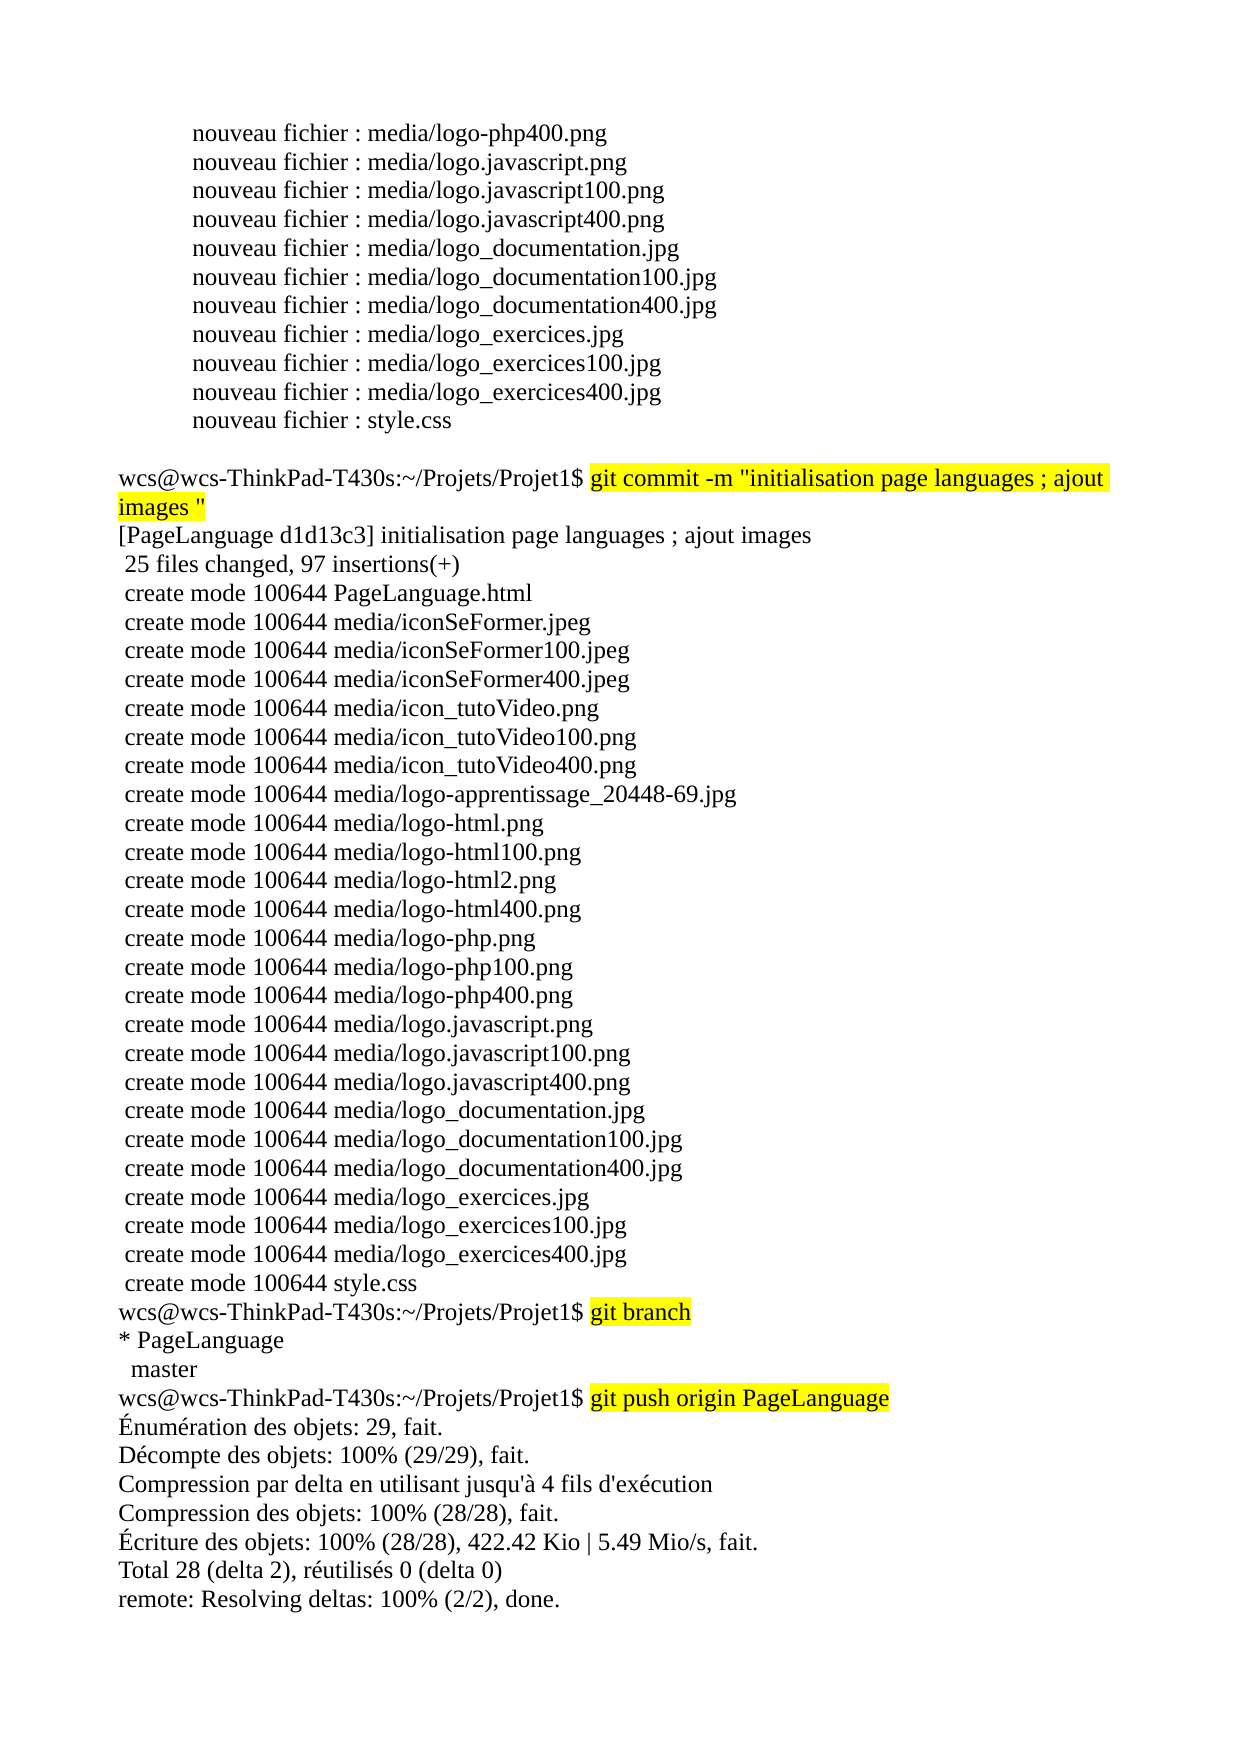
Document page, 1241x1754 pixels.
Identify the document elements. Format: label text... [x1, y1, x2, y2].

text create mode 100644 media/logo_exercices400.jpg [118, 1239, 1122, 1268]
text create mode 100644 media/logo_exercices.jpg [118, 1182, 1122, 1211]
text wcs@wcs-ThinkPad-T430s:~/Projets/Projet1$ git push origin PageLanguage [118, 1383, 1122, 1412]
text wcs@wcs-ThinkPad-T430s:~/Projets/Projet1$ git branch [118, 1297, 1122, 1326]
text create mode 100644 media/icon_tutoVideo400.png [118, 751, 1122, 779]
text create mode 100644 style.css [118, 1268, 1122, 1297]
text nouveau fichier : media/logo.javascript.png [118, 147, 1122, 176]
text create mode 100644 media/logo.javascript400.png [118, 1067, 1122, 1096]
text create mode 100644 media/icon_tutoVideo100.png [118, 722, 1122, 751]
text create mode 100644 media/logo_documentation.jpg [118, 1096, 1122, 1124]
text create mode 100644 media/iconSeFormer400.jpeg [118, 664, 1122, 693]
text Compression par delta en utilisant jusqu'à 4 fils d'exécution [118, 1469, 1122, 1498]
text create mode 100644 media/logo.javascript.png [118, 1009, 1122, 1038]
text master [118, 1354, 1122, 1383]
text create mode 100644 PageLanguage.html [118, 578, 1122, 607]
text nouveau fichier : media/logo.javascript100.png [118, 176, 1122, 204]
text create mode 100644 media/logo-php.png [118, 923, 1122, 952]
text nouveau fichier : media/logo-php400.png [118, 118, 1122, 147]
text create mode 100644 media/logo.javascript100.png [118, 1038, 1122, 1067]
text nouveau fichier : media/logo_documentation.jpg [118, 233, 1122, 262]
text create mode 100644 media/logo_exercices100.jpg [118, 1211, 1122, 1239]
text create mode 100644 media/logo_documentation100.jpg [118, 1124, 1122, 1153]
text create mode 100644 media/logo-php100.png [118, 952, 1122, 981]
text create mode 100644 media/logo-apprentissage_20448-69.jpg [118, 779, 1122, 808]
text create mode 100644 media/logo-html400.png [118, 894, 1122, 923]
text Écriture des objets: 100% (28/28), 422.42 Kio | 5.49 Mio/s, fait. [118, 1527, 1122, 1556]
text create mode 100644 media/iconSeFormer100.jpeg [118, 636, 1122, 664]
text nouveau fichier : media/logo_exercices.jpg [118, 319, 1122, 348]
text Compression des objets: 100% (28/28), fait. [118, 1498, 1122, 1527]
text * PageLanguage [118, 1326, 1122, 1354]
text [PageLanguage d1d13c3] initialisation page languages ; ajout images [118, 521, 1122, 549]
text nouveau fichier : media/logo_exercices100.jpg [118, 348, 1122, 377]
text Énumération des objets: 29, fait. [118, 1412, 1122, 1441]
text Décompte des objets: 100% (29/29), fait. [118, 1441, 1122, 1469]
text create mode 100644 media/icon_tutoVideo.png [118, 693, 1122, 722]
text create mode 100644 media/logo_documentation400.jpg [118, 1153, 1122, 1182]
text remote: Resolving deltas: 100% (2/2), done. [118, 1584, 1122, 1613]
text Total 28 (delta 2), réutilisés 0 (delta 0) [118, 1556, 1122, 1584]
text nouveau fichier : style.css [118, 406, 1122, 434]
text create mode 100644 media/logo-html.png [118, 808, 1122, 837]
text nouveau fichier : media/logo_documentation100.jpg [118, 262, 1122, 291]
text create mode 100644 media/logo-php400.png [118, 981, 1122, 1009]
text nouveau fichier : media/logo.javascript400.png [118, 204, 1122, 233]
text wcs@wcs-ThinkPad-T430s:~/Projets/Projet1$ git commit -m "initialisation page languages ; ajout images " [118, 463, 1122, 521]
text create mode 100644 media/iconSeFormer.jpeg [118, 607, 1122, 636]
text create mode 100644 media/logo-html100.png [118, 837, 1122, 866]
text nouveau fichier : media/logo_documentation400.jpg [118, 291, 1122, 319]
text 25 files changed, 97 insertions(+) [118, 549, 1122, 578]
text nouveau fichier : media/logo_exercices400.jpg [118, 377, 1122, 406]
text create mode 100644 media/logo-html2.png [118, 866, 1122, 894]
